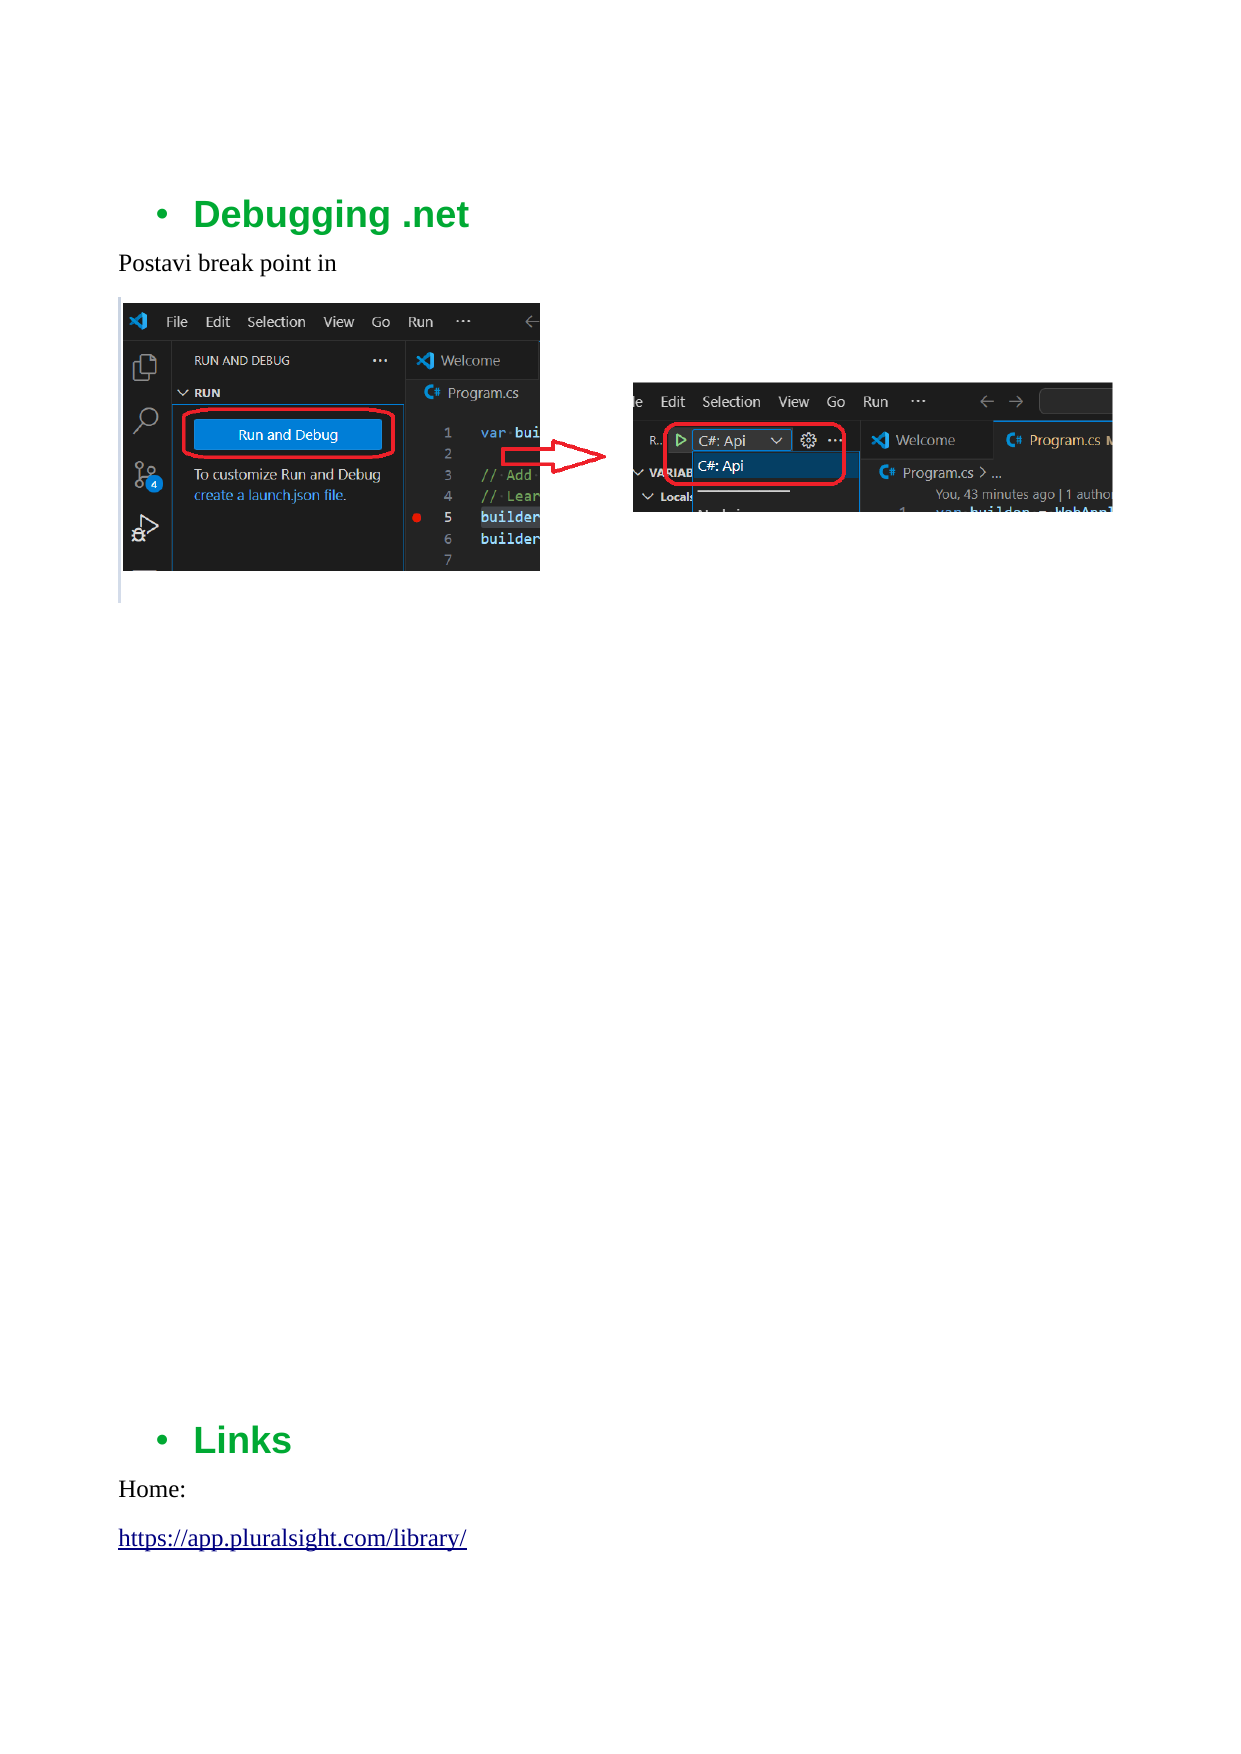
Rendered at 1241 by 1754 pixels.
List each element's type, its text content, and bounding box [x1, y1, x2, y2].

text Postavi break point in [118, 248, 1122, 277]
picture [118, 297, 1123, 603]
text Home: [118, 1474, 1122, 1503]
subtitle Debugging .net [156, 192, 1122, 236]
subtitle Links [156, 1418, 1122, 1462]
text https://app.pluralsight.com/library/ [118, 1523, 1122, 1552]
